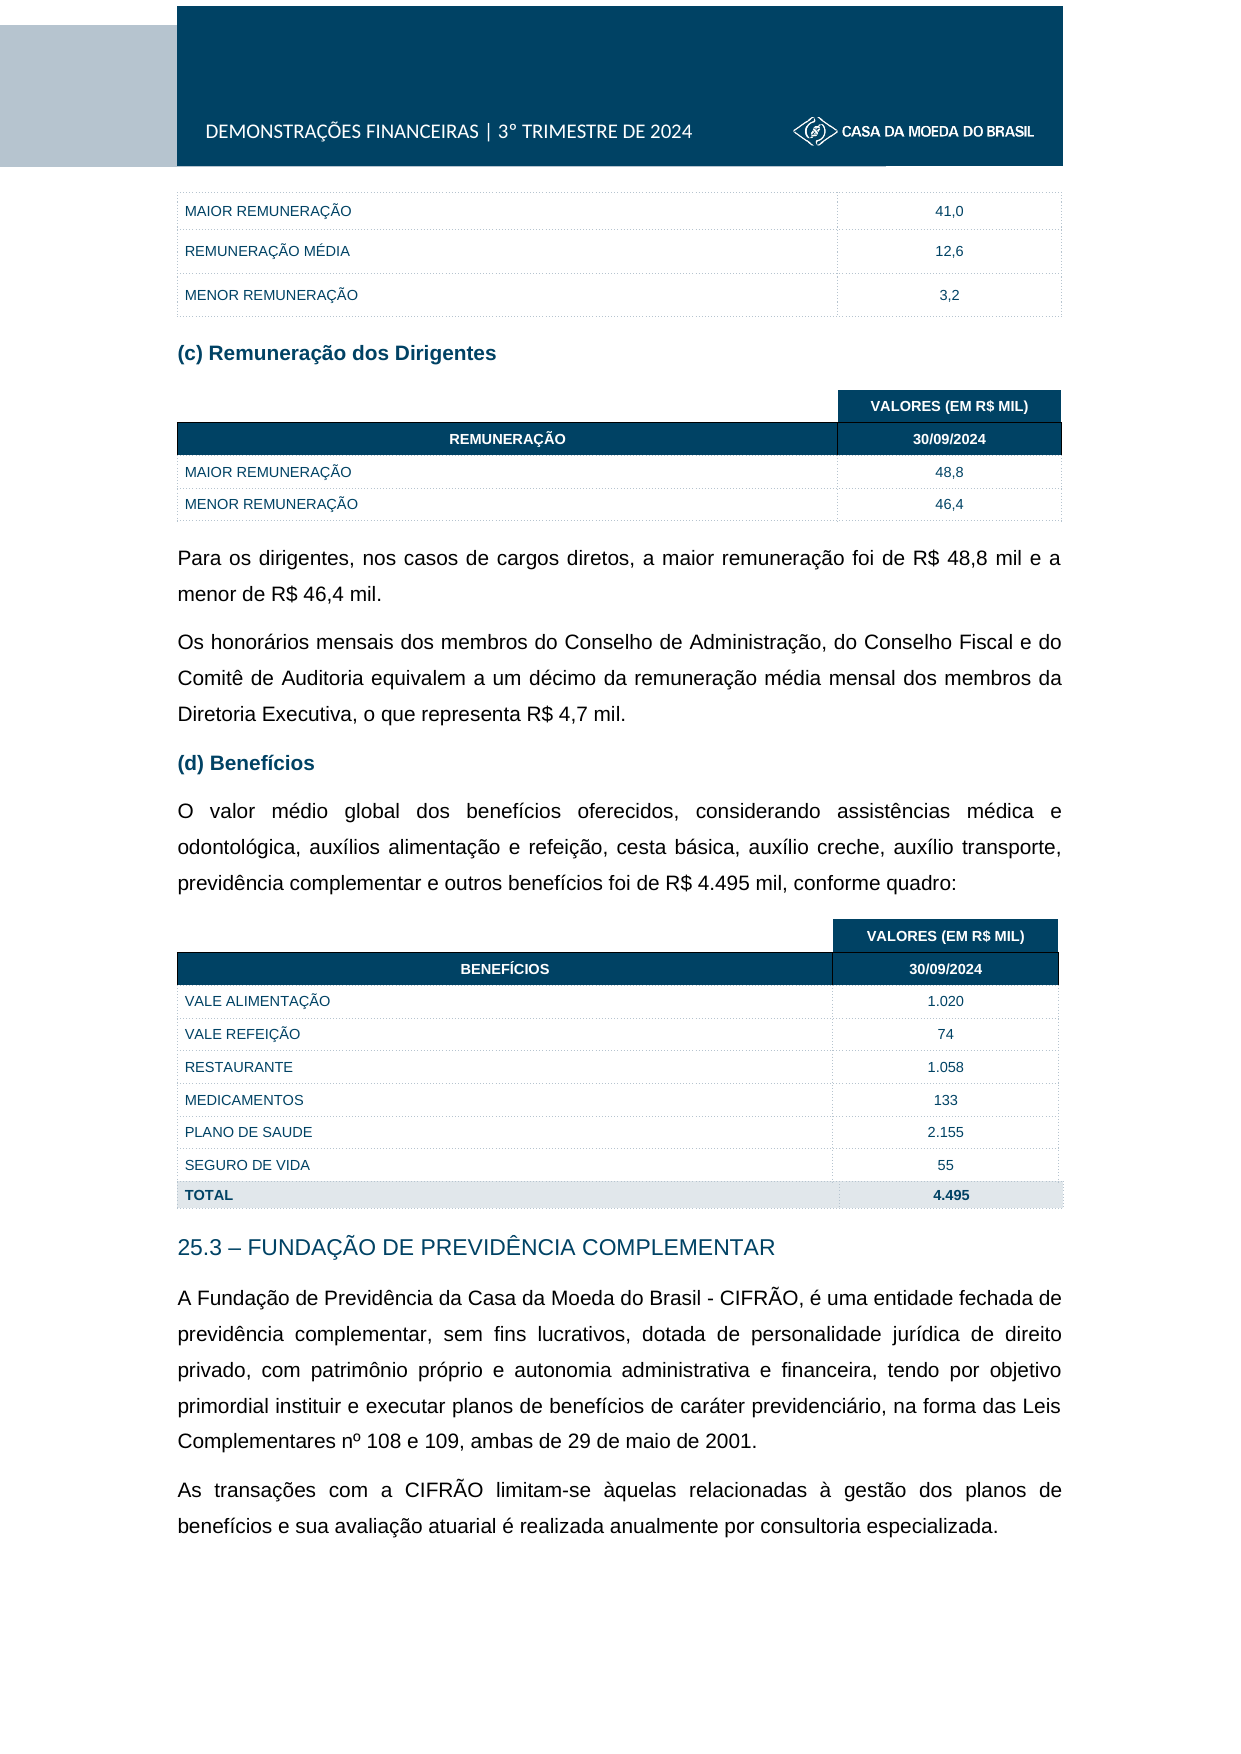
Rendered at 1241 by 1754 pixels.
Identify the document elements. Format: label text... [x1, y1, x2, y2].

table_cell 2.155 [833, 1116, 1058, 1148]
table_cell 4.495 [839, 1181, 1063, 1208]
text O valor médio global dos benefícios oferecidos, considerando assistências médica e odontológica, auxílios alimentação e refeição, cesta básica, auxílio creche, auxílio transporte, previdência complementar e outros benefícios foi de R$ 4.495 mil, conforme quadro: [177, 799, 1063, 895]
text Para os dirigentes, nos casos de cargos diretos, a maior remuneração foi de R$ 48,8 mil e a menor de R$ 46,4 mil. [177, 546, 1063, 606]
table_cell TOTAL [177, 1181, 839, 1208]
table_cell MEDICAMENTOS [177, 1083, 833, 1116]
table_cell 1.058 [833, 1050, 1058, 1083]
table_cell BENEFÍCIOS [178, 953, 832, 985]
table_cell RESTAURANTE [177, 1050, 833, 1083]
text A Fundação de Previdência da Casa da Moeda do Brasil - CIFRÃO, é uma entidade fechada de previdência complementar, sem fins lucrativos, dotada de personalidade jurídica de direito privado, com patrimônio próprio e autonomia administrativa e financeira, tendo por objetivo primordial instituir e executar planos de benefícios de caráter previdenciário, na forma das Leis Complementares nº 108 e 109, ambas de 29 de maio de 2001. [177, 1286, 1063, 1453]
table_header [1059, 919, 1063, 952]
text Os honorários mensais dos membros do Conselho de Administração, do Conselho Fiscal e do Comitê de Auditoria equivalem a um décimo da remuneração média mensal dos membros da Diretoria Executiva, o que representa R$ 4,7 mil. [177, 630, 1063, 726]
table_cell 55 [833, 1148, 1058, 1181]
table_cell [1059, 1050, 1063, 1083]
table_cell 30/09/2024 [838, 423, 1061, 455]
table_header VALORES (EM R$ MIL) [838, 390, 1061, 422]
table_cell [1059, 1116, 1063, 1148]
table_cell [1059, 1148, 1063, 1181]
table_cell 133 [833, 1083, 1058, 1116]
table_cell 48,8 [838, 455, 1061, 488]
table_cell MAIOR REMUNERAÇÃO [177, 455, 838, 488]
table_cell MENOR REMUNERAÇÃO [177, 273, 838, 316]
table_header VALORES (EM R$ MIL) [833, 919, 1058, 952]
table_cell 3,2 [838, 273, 1061, 316]
text (c) Remuneração dos Dirigentes [177, 341, 1063, 365]
table_cell 74 [833, 1018, 1058, 1050]
text (d) Benefícios [177, 751, 1063, 774]
table_cell [1059, 1083, 1063, 1116]
table_header [177, 919, 833, 952]
table_cell REMUNERAÇÃO [178, 423, 837, 455]
table_cell SEGURO DE VIDA [177, 1148, 833, 1181]
table_cell MAIOR REMUNERAÇÃO [177, 192, 838, 229]
table_cell 30/09/2024 [833, 953, 1058, 985]
table_cell [1059, 952, 1063, 985]
table_cell VALE REFEIÇÃO [177, 1018, 833, 1050]
table_cell PLANO DE SAUDE [177, 1116, 833, 1148]
table_cell VALE ALIMENTAÇÃO [177, 985, 833, 1017]
table_header [177, 390, 838, 422]
table_cell 46,4 [838, 488, 1061, 520]
text As transações com a CIFRÃO limitam-se àquelas relacionadas à gestão dos planos de benefícios e sua avaliação atuarial é realizada anualmente por consultoria especializada. [177, 1478, 1063, 1538]
table_cell REMUNERAÇÃO MÉDIA [177, 229, 838, 273]
table_cell 1.020 [833, 985, 1058, 1017]
table_cell [1059, 985, 1063, 1017]
table_cell 41,0 [838, 192, 1061, 229]
table_cell [1059, 1018, 1063, 1050]
table_cell 12,6 [838, 229, 1061, 273]
table_cell MENOR REMUNERAÇÃO [177, 488, 838, 520]
text 25.3 – FUNDAÇÃO DE PREVIDÊNCIA COMPLEMENTAR [177, 1234, 1063, 1260]
